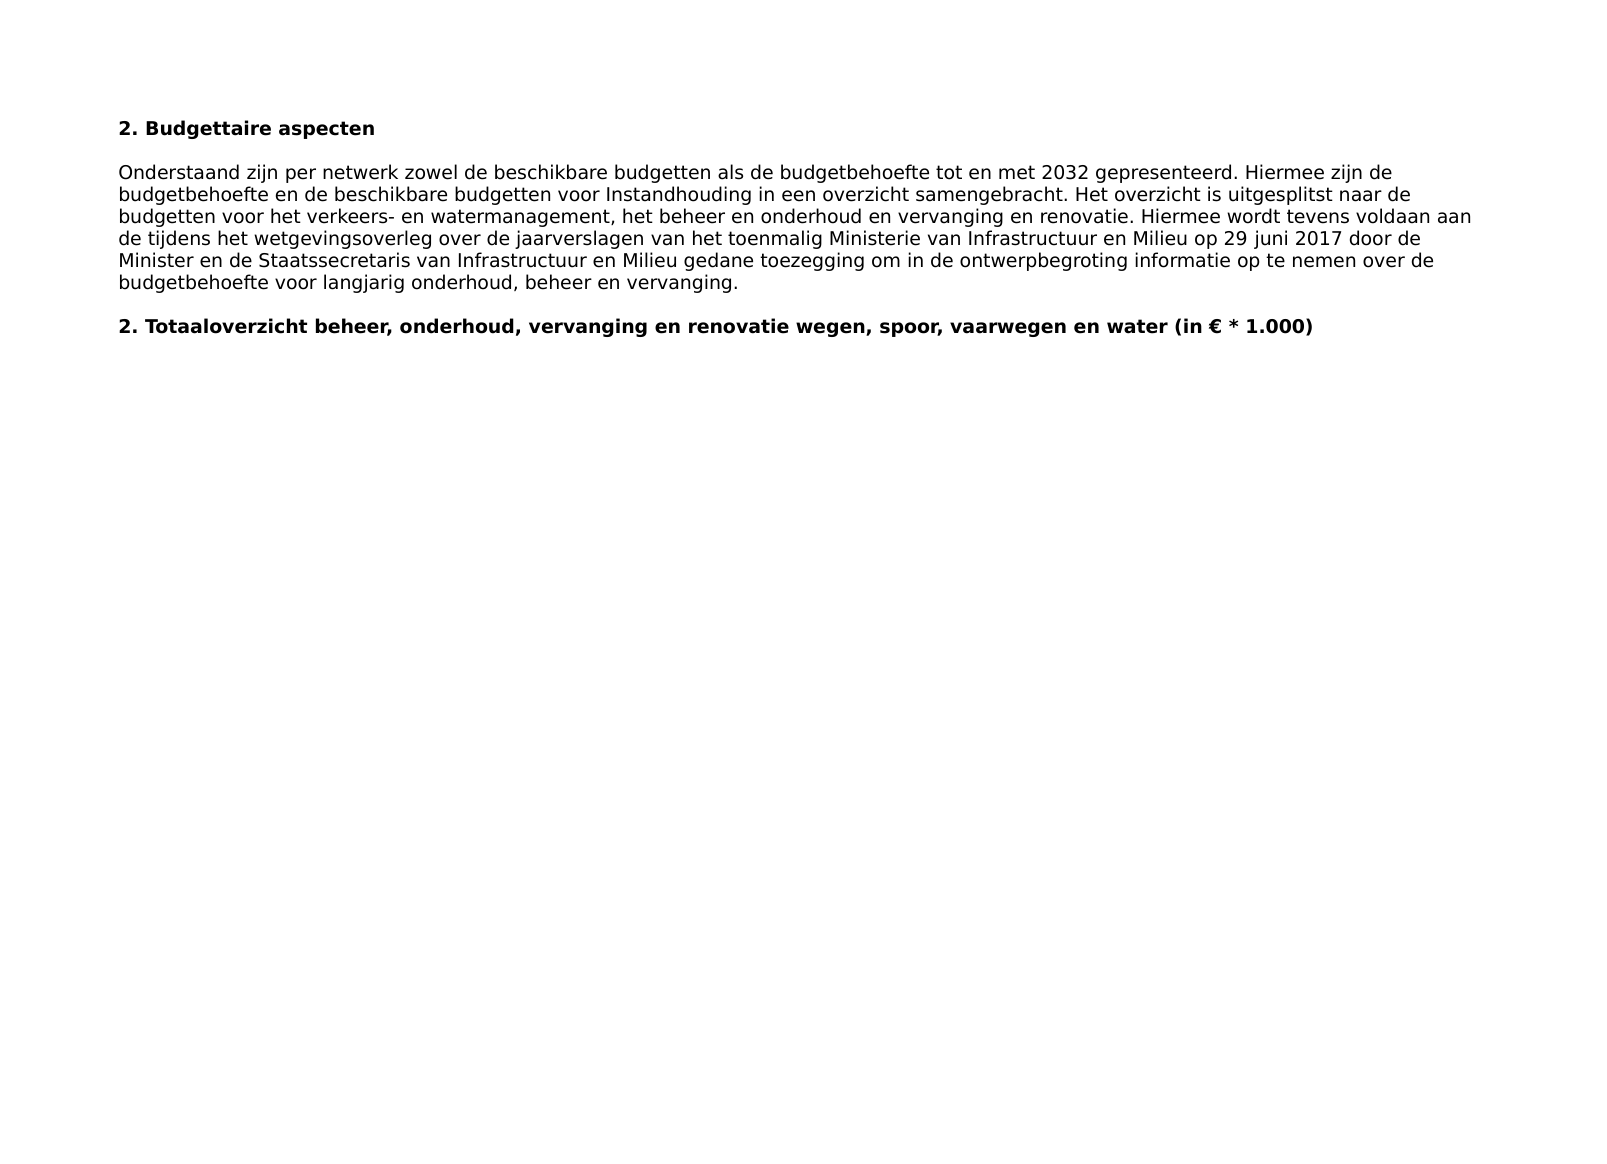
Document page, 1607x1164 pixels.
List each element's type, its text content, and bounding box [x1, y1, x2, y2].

subtitle 2. Budgettaire aspecten [118, 118, 1488, 140]
subtitle 2. Totaaloverzicht beheer, onderhoud, vervanging en renovatie wegen, spoor, vaarwegen en water (in € * 1.000) [118, 316, 1488, 338]
text Onderstaand zijn per netwerk zowel de beschikbare budgetten als de budgetbehoefte tot en met 2032 gepresenteerd. Hiermee zijn de budgetbehoefte en de beschikbare budgetten voor Instandhouding in een overzicht samengebracht. Het overzicht is uitgesplitst naar de budgetten voor het verkeers- en watermanagement, het beheer en onderhoud en vervanging en renovatie. Hiermee wordt tevens voldaan aan de tijdens het wetgevingsoverleg over de jaarverslagen van het toenmalig Ministerie van Infrastructuur en Milieu op 29 juni 2017 door de Minister en de Staatssecretaris van Infrastructuur en Milieu gedane toezegging om in de ontwerpbegroting informatie op te nemen over de budgetbehoefte voor langjarig onderhoud, beheer en vervanging. [118, 162, 1488, 294]
